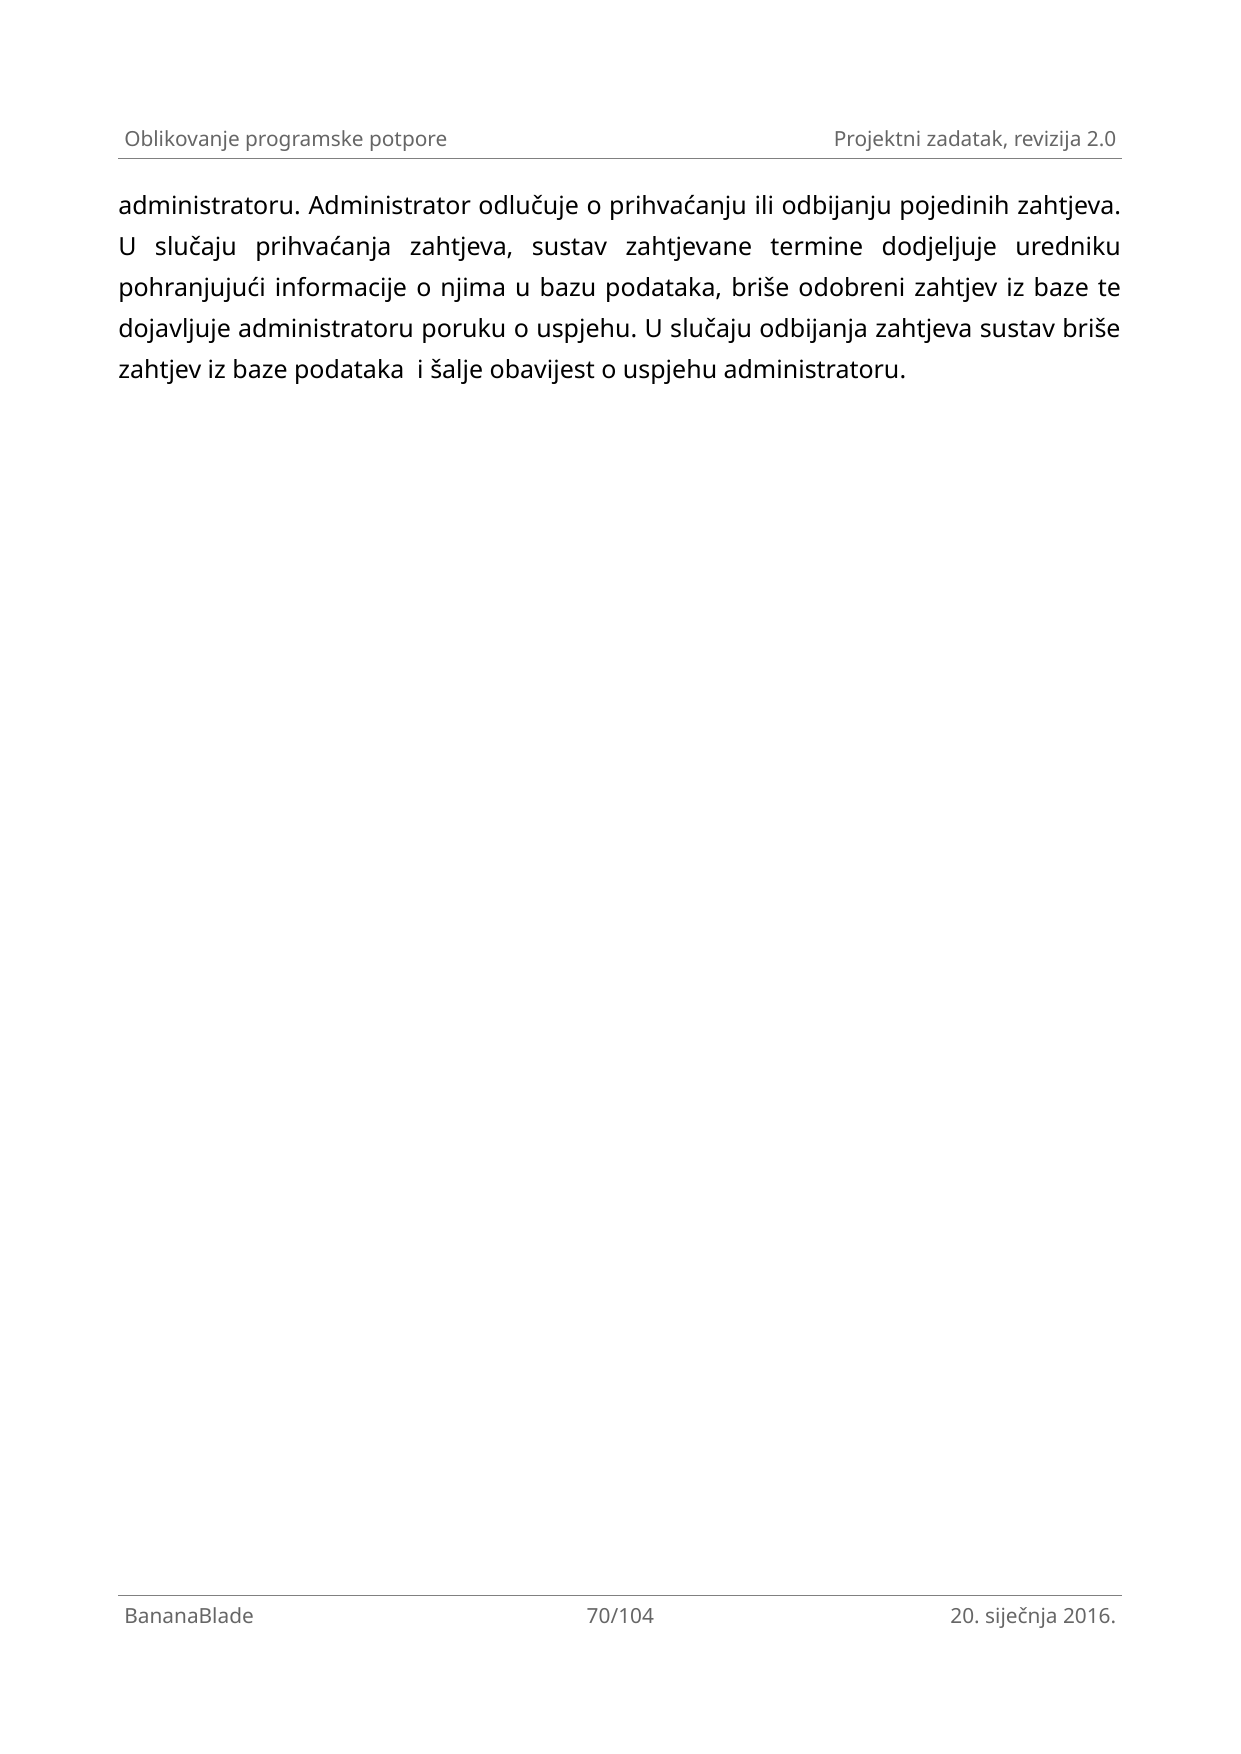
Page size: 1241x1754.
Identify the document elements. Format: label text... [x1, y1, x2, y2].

text administratoru. Administrator odlučuje o prihvaćanju ili odbijanju pojedinih zahtjeva. U slučaju prihvaćanja zahtjeva, sustav zahtjevane termine dodjeljuje uredniku pohranjujući informacije o njima u bazu podataka, briše odobreni zahtjev iz baze te dojavljuje administratoru poruku o uspjehu. U slučaju odbijanja zahtjeva sustav briše zahtjev iz baze podataka i šalje obavijest o uspjehu administratoru. [118, 188, 1122, 385]
